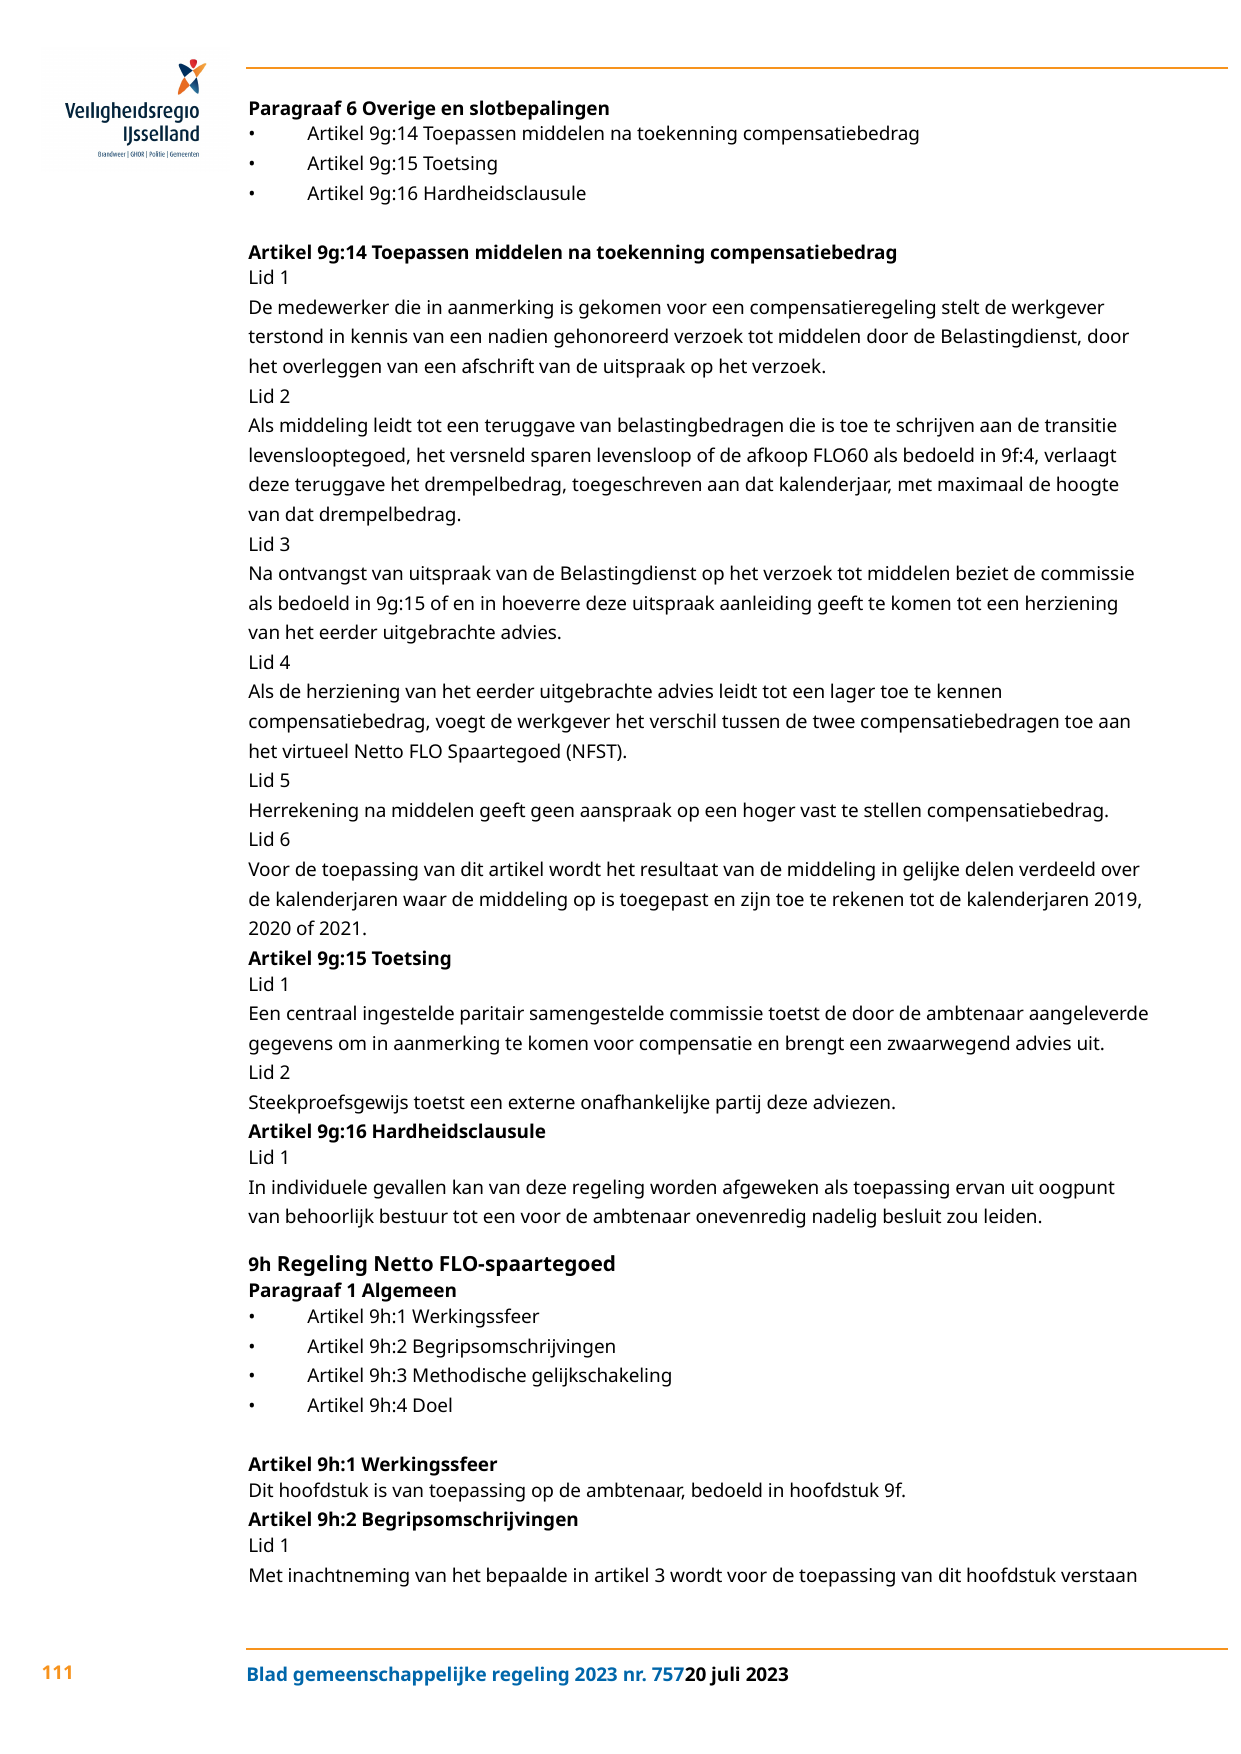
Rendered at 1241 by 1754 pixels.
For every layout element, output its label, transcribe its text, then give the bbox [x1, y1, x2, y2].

text Artikel 9h:1 Werkingssfeer [248, 1451, 1152, 1477]
text Lid 2 [248, 1059, 1152, 1085]
text Als de herziening van het eerder uitgebrachte advies leidt tot een lager toe te kennen compensatiebedrag, voegt de werkgever het verschil tussen de twee compensatiebedragen toe aan het virtueel Netto FLO Spaartegoed (NFST). [248, 679, 1152, 764]
text Als middeling leidt tot een teruggave van belastingbedragen die is toe te schrijven aan de transitie levenslooptegoed, het versneld sparen levensloop of de afkoop FLO60 als bedoeld in 9f:4, verlaagt deze teruggave het drempelbedrag, toegeschreven aan dat kalenderjaar, met maximaal de hoogte van dat drempelbedrag. [248, 412, 1152, 527]
text 9h Regeling Netto FLO-spaartegoed [248, 1249, 1152, 1278]
list Artikel 9h:2 Begripsomschrijvingen [248, 1333, 1152, 1359]
text Artikel 9h:2 Begripsomschrijvingen [248, 1507, 1152, 1532]
text Lid 3 [248, 531, 1152, 557]
list Artikel 9g:14 Toepassen middelen na toekenning compensatiebedrag [248, 121, 1152, 146]
text Herrekening na middelen geeft geen aanspraak op een hoger vast te stellen compensatiebedrag. [248, 797, 1152, 823]
text Een centraal ingestelde paritair samengestelde commissie toetst de door de ambtenaar aangeleverde gegevens om in aanmerking te komen voor compensatie en brengt een zwaarwegend advies uit. [248, 1000, 1152, 1056]
text Lid 1 [248, 264, 1152, 290]
text Lid 4 [248, 649, 1152, 675]
text Lid 5 [248, 767, 1152, 793]
text Lid 6 [248, 827, 1152, 852]
text Steekproefsgewijs toetst een externe onafhankelijke partij deze adviezen. [248, 1089, 1152, 1115]
list Artikel 9h:1 Werkingssfeer [248, 1303, 1152, 1329]
picture [41, 47, 231, 172]
list Artikel 9g:16 Hardheidsclausule [248, 180, 1152, 205]
text Na ontvangst van uitspraak van de Belastingdienst op het verzoek tot middelen beziet de commissie als bedoeld in 9g:15 of en in hoeverre deze uitspraak aanleiding geeft te komen tot een herziening van het eerder uitgebrachte advies. [248, 560, 1152, 645]
text Lid 1 [248, 971, 1152, 996]
text Lid 1 [248, 1144, 1152, 1170]
text De medewerker die in aanmerking is gekomen voor een compensatieregeling stelt de werkgever terstond in kennis van een nadien gehonoreerd verzoek tot middelen door de Belastingdienst, door het overleggen van een afschrift van de uitspraak op het verzoek. [248, 294, 1152, 379]
list Artikel 9g:15 Toetsing [248, 150, 1152, 176]
text Lid 1 [248, 1532, 1152, 1558]
list Artikel 9h:4 Doel [248, 1392, 1152, 1418]
text Artikel 9g:14 Toepassen middelen na toekenning compensatiebedrag [248, 239, 1152, 264]
text Met inachtneming van het bepaalde in artikel 3 wordt voor de toepassing van dit hoofdstuk verstaan [248, 1562, 1152, 1588]
text Paragraaf 1 Algemeen [248, 1278, 1152, 1303]
text Artikel 9g:16 Hardheidsclausule [248, 1119, 1152, 1144]
text In individuele gevallen kan van deze regeling worden afgeweken als toepassing ervan uit oogpunt van behoorlijk bestuur tot een voor de ambtenaar onevenredig nadelig besluit zou leiden. [248, 1174, 1152, 1229]
text Lid 2 [248, 383, 1152, 409]
text Voor de toepassing van dit artikel wordt het resultaat van de middeling in gelijke delen verdeeld over de kalenderjaren waar de middeling op is toegepast en zijn toe te rekenen tot de kalenderjaren 2019, 2020 of 2021. [248, 856, 1152, 941]
text Artikel 9g:15 Toetsing [248, 945, 1152, 971]
text Dit hoofdstuk is van toepassing op de ambtenaar, bedoeld in hoofdstuk 9f. [248, 1477, 1152, 1503]
list Artikel 9h:3 Methodische gelijkschakeling [248, 1362, 1152, 1388]
text Paragraaf 6 Overige en slotbepalingen [248, 95, 1152, 121]
